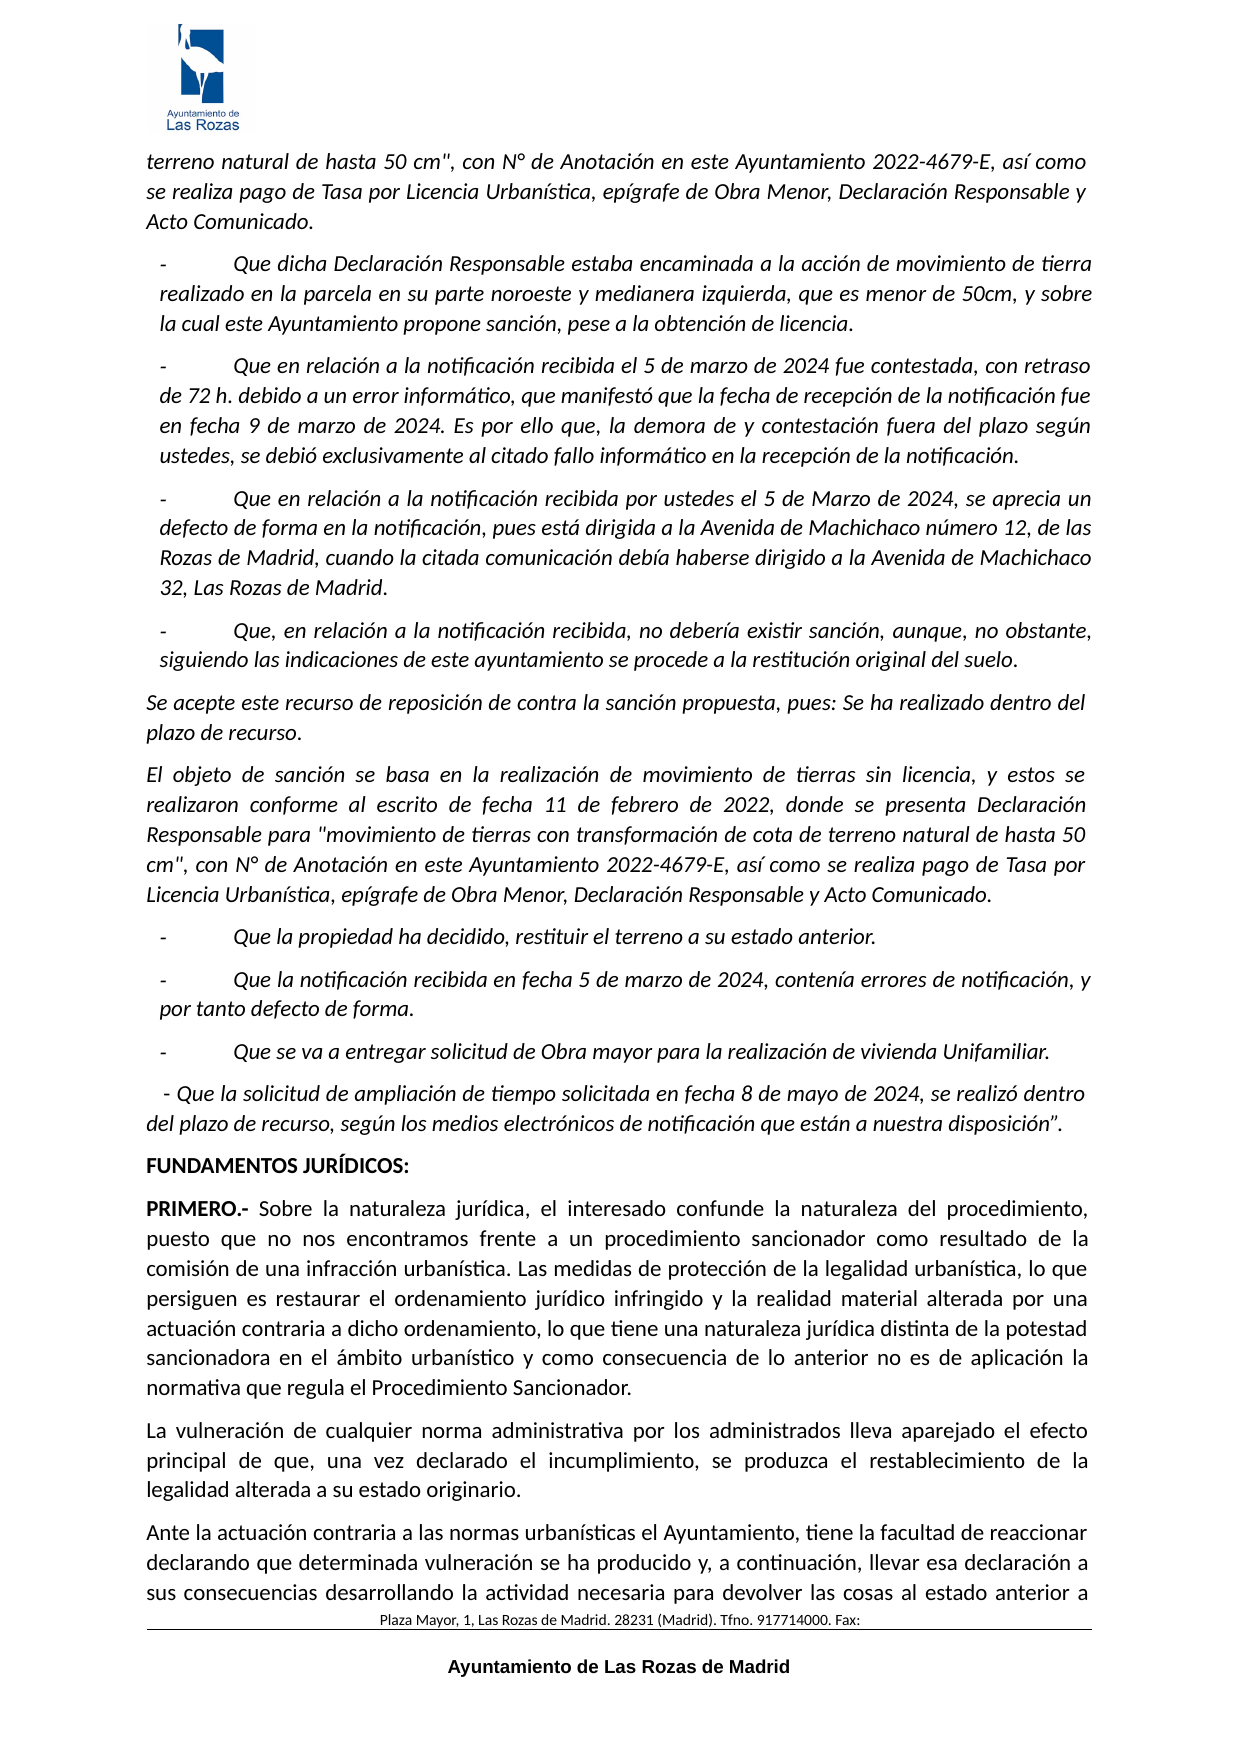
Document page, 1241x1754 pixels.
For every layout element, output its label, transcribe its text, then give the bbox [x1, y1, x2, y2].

list Que la propiedad ha decidido, restituir el terreno a su estado anterior. [159, 922, 1096, 950]
text - Que la solicitud de ampliación de tiempo solicitada en fecha 8 de mayo de 2024, se realizó dentro del plazo de recurso, según los medios electrónicos de notificación que están a nuestra disposición”. [146, 1079, 1090, 1137]
text FUNDAMENTOS JURÍDICOS: [146, 1152, 1090, 1180]
text El objeto de sanción se basa en la realización de movimiento de tierras sin licencia, y estos se realizaron conforme al escrito de fecha 11 de febrero de 2022, donde se presenta Declaración Responsable para "movimiento de tierras con transformación de cota de terreno natural de hasta 50 cm", con N° de Anotación en este Ayuntamiento 2022-4679-E, así como se realiza pago de Tasa por Licencia Urbanística, epígrafe de Obra Menor, Declaración Responsable y Acto Comunicado. [146, 760, 1090, 908]
list Que, en relación a la notificación recibida, no debería existir sanción, aunque, no obstante, siguiendo las indicaciones de este ayuntamiento se procede a la restitución original del suelo. [159, 616, 1096, 674]
list Que se va a entregar solicitud de Obra mayor para la realización de vivienda Unifamiliar. [159, 1037, 1096, 1065]
text La vulneración de cualquier norma administrativa por los administrados lleva aparejado el efecto principal de que, una vez declarado el incumplimiento, se produzca el restablecimiento de la legalidad alterada a su estado originario. [146, 1416, 1090, 1504]
text terreno natural de hasta 50 cm", con N° de Anotación en este Ayuntamiento 2022-4679-E, así como se realiza pago de Tasa por Licencia Urbanística, epígrafe de Obra Menor, Declaración Responsable y Acto Comunicado. [146, 147, 1090, 235]
list Que dicha Declaración Responsable estaba encaminada a la acción de movimiento de tierra realizado en la parcela en su parte noroeste y medianera izquierda, que es menor de 50cm, y sobre la cual este Ayuntamiento propone sanción, pese a la obtención de licencia. [159, 249, 1096, 337]
list Que en relación a la notificación recibida el 5 de marzo de 2024 fue contestada, con retraso de 72 h. debido a un error informático, que manifestó que la fecha de recepción de la notificación fue en fecha 9 de marzo de 2024. Es por ello que, la demora de y contestación fuera del plazo según ustedes, se debió exclusivamente al citado fallo informático en la recepción de la notificación. [159, 352, 1096, 469]
list Que en relación a la notificación recibida por ustedes el 5 de Marzo de 2024, se aprecia un defecto de forma en la notificación, pues está dirigida a la Avenida de Machichaco número 12, de las Rozas de Madrid, cuando la citada comunicación debía haberse dirigido a la Avenida de Machichaco 32, Las Rozas de Madrid. [159, 484, 1096, 601]
text Ante la actuación contraria a las normas urbanísticas el Ayuntamiento, tiene la facultad de reaccionar declarando que determinada vulneración se ha producido y, a continuación, llevar esa declaración a sus consecuencias desarrollando la actividad necesaria para devolver las cosas al estado anterior a [146, 1518, 1090, 1606]
text Se acepte este recurso de reposición de contra la sanción propuesta, pues: Se ha realizado dentro del plazo de recurso. [146, 688, 1090, 746]
list Que la notificación recibida en fecha 5 de marzo de 2024, contenía errores de notificación, y por tanto defecto de forma. [159, 965, 1096, 1023]
text PRIMERO.- Sobre la naturaleza jurídica, el interesado confunde la naturaleza del procedimiento, puesto que no nos encontramos frente a un procedimiento sancionador como resultado de la comisión de una infracción urbanística. Las medidas de protección de la legalidad urbanística, lo que persiguen es restaurar el ordenamiento jurídico infringido y la realidad material alterada por una actuación contraria a dicho ordenamiento, lo que tiene una naturaleza jurídica distinta de la potestad sancionadora en el ámbito urbanístico y como consecuencia de lo anterior no es de aplicación la normativa que regula el Procedimiento Sancionador. [146, 1194, 1090, 1401]
